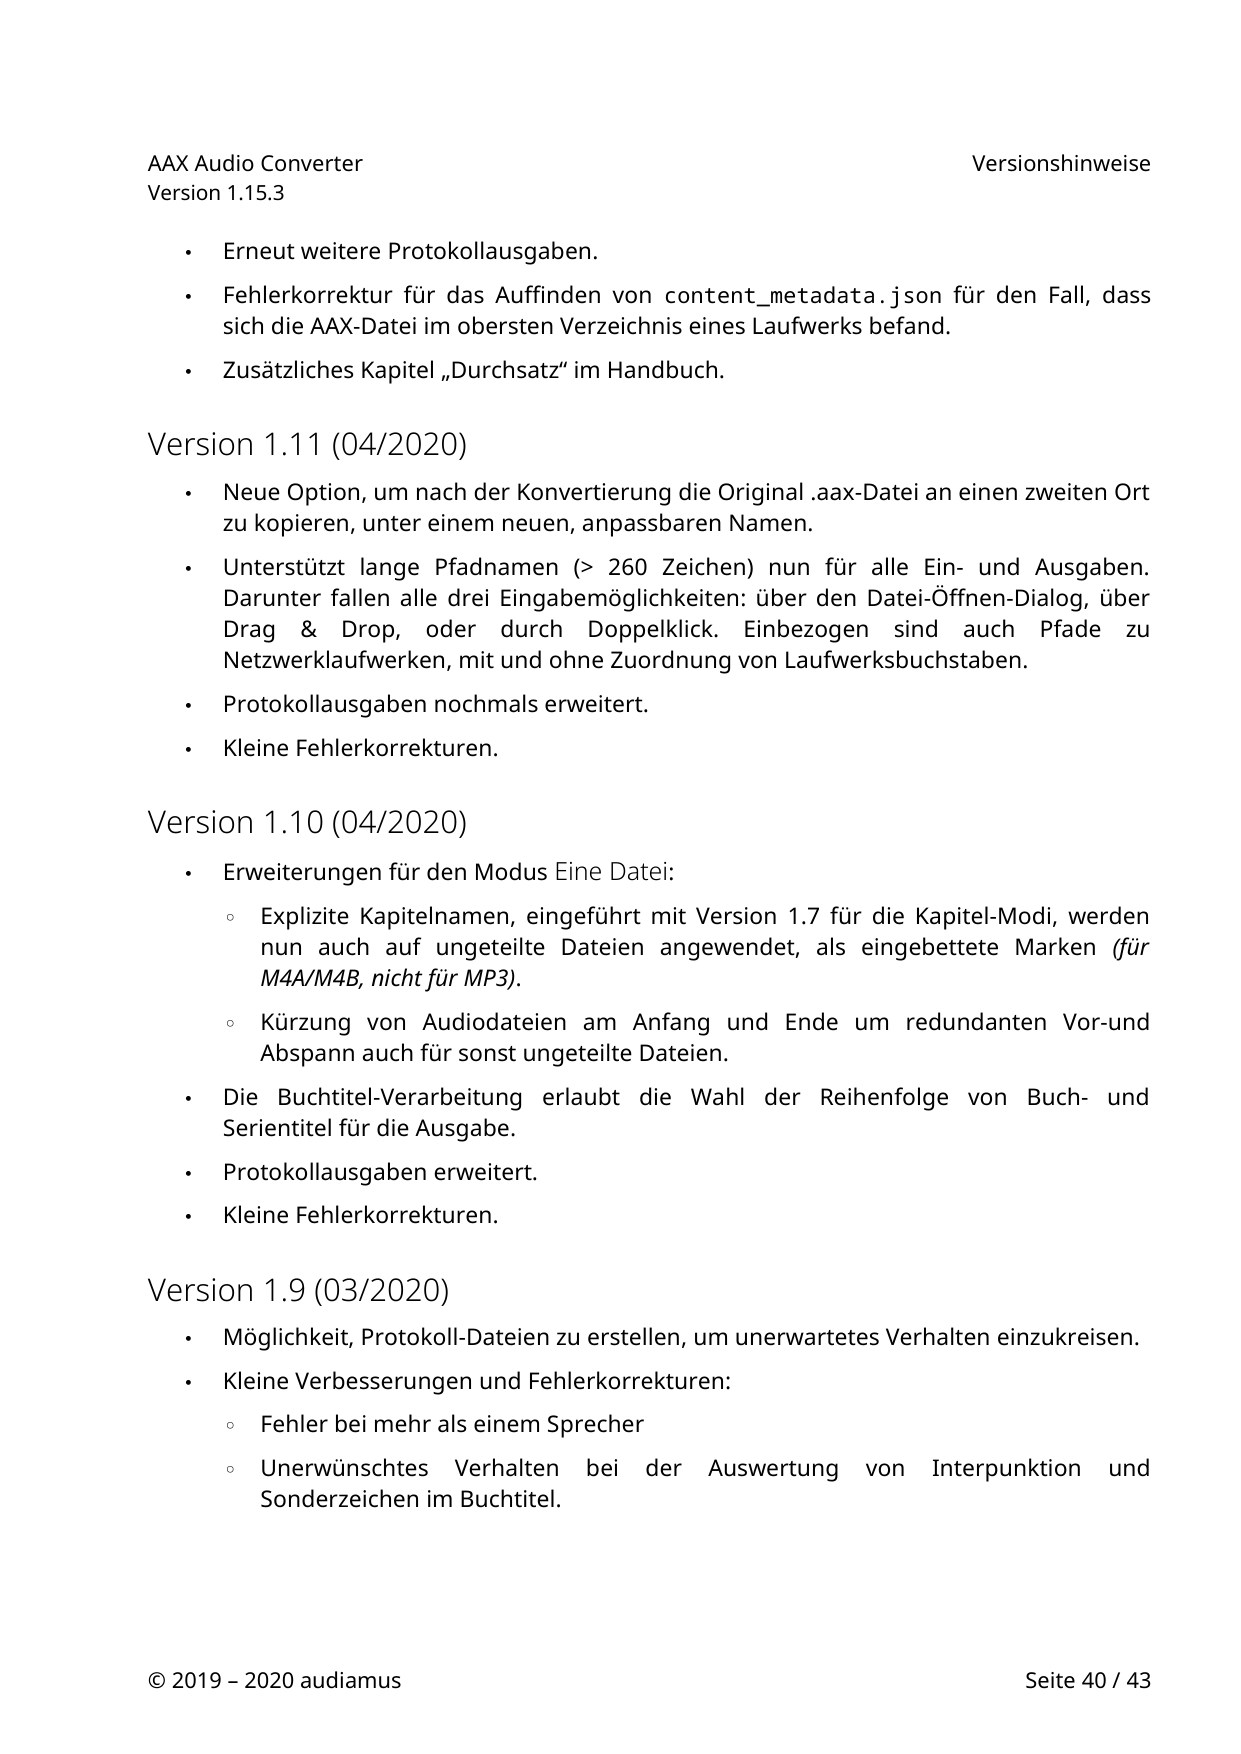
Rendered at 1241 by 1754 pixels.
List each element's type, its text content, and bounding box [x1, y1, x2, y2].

list Die Buchtitel-Verarbeitung erlaubt die Wahl der Reihenfolge von Buch- und Serientitel für die Ausgabe. [185, 1081, 1152, 1143]
list Neue Option, um nach der Konvertierung die Original .aax-Datei an einen zweiten Ort zu kopieren, unter einem neuen, anpassbaren Namen. [185, 476, 1152, 538]
subtitle Version 1.10 (04/2020) [148, 800, 1152, 843]
list Unterstützt lange Pfadnamen (> 260 Zeichen) nun für alle Ein- und Ausgaben. Darunter fallen alle drei Eingabemöglichkeiten: über den Datei-Öffnen-Dialog, über Drag & Drop, oder durch Doppelklick. Einbezogen sind auch Pfade zu Netzwerklaufwerken, mit und ohne Zuordnung von Laufwerksbuchstaben. [185, 551, 1152, 676]
list Erweiterungen für den Modus Eine Datei: [185, 853, 1152, 887]
list Kleine Verbesserungen und Fehlerkorrekturen: [185, 1365, 1152, 1396]
subtitle Version 1.9 (03/2020) [148, 1268, 1152, 1310]
list Unerwünschtes Verhalten bei der Auswertung von Interpunktion und Sonderzeichen im Buchtitel. [223, 1452, 1152, 1514]
subtitle Version 1.11 (04/2020) [148, 422, 1152, 465]
list Fehler bei mehr als einem Sprecher [223, 1408, 1152, 1439]
list Fehlerkorrektur für das Auffinden von content_metadata.json für den Fall, dass sich die AAX-Datei im obersten Verzeichnis eines Laufwerks befand. [185, 279, 1152, 341]
list Möglichkeit, Protokoll-Dateien zu erstellen, um unerwartetes Verhalten einzukreisen. [185, 1321, 1152, 1352]
list Protokollausgaben nochmals erweitert. [185, 688, 1152, 719]
list Kleine Fehlerkorrekturen. [185, 732, 1152, 763]
list Explizite Kapitelnamen, eingeführt mit Version 1.7 für die Kapitel-Modi, werden nun auch auf ungeteilte Dateien angewendet, als eingebettete Marken (für M4A/M4B, nicht für MP3). [223, 900, 1152, 993]
list Kleine Fehlerkorrekturen. [185, 1199, 1152, 1231]
list Protokollausgaben erweitert. [185, 1156, 1152, 1187]
list Erneut weitere Protokollausgaben. [185, 235, 1152, 267]
list Zusätzliches Kapitel „Durchsatz“ im Handbuch. [185, 354, 1152, 385]
list Kürzung von Audiodateien am Anfang und Ende um redundanten Vor-und Abspann auch für sonst ungeteilte Dateien. [223, 1006, 1152, 1068]
